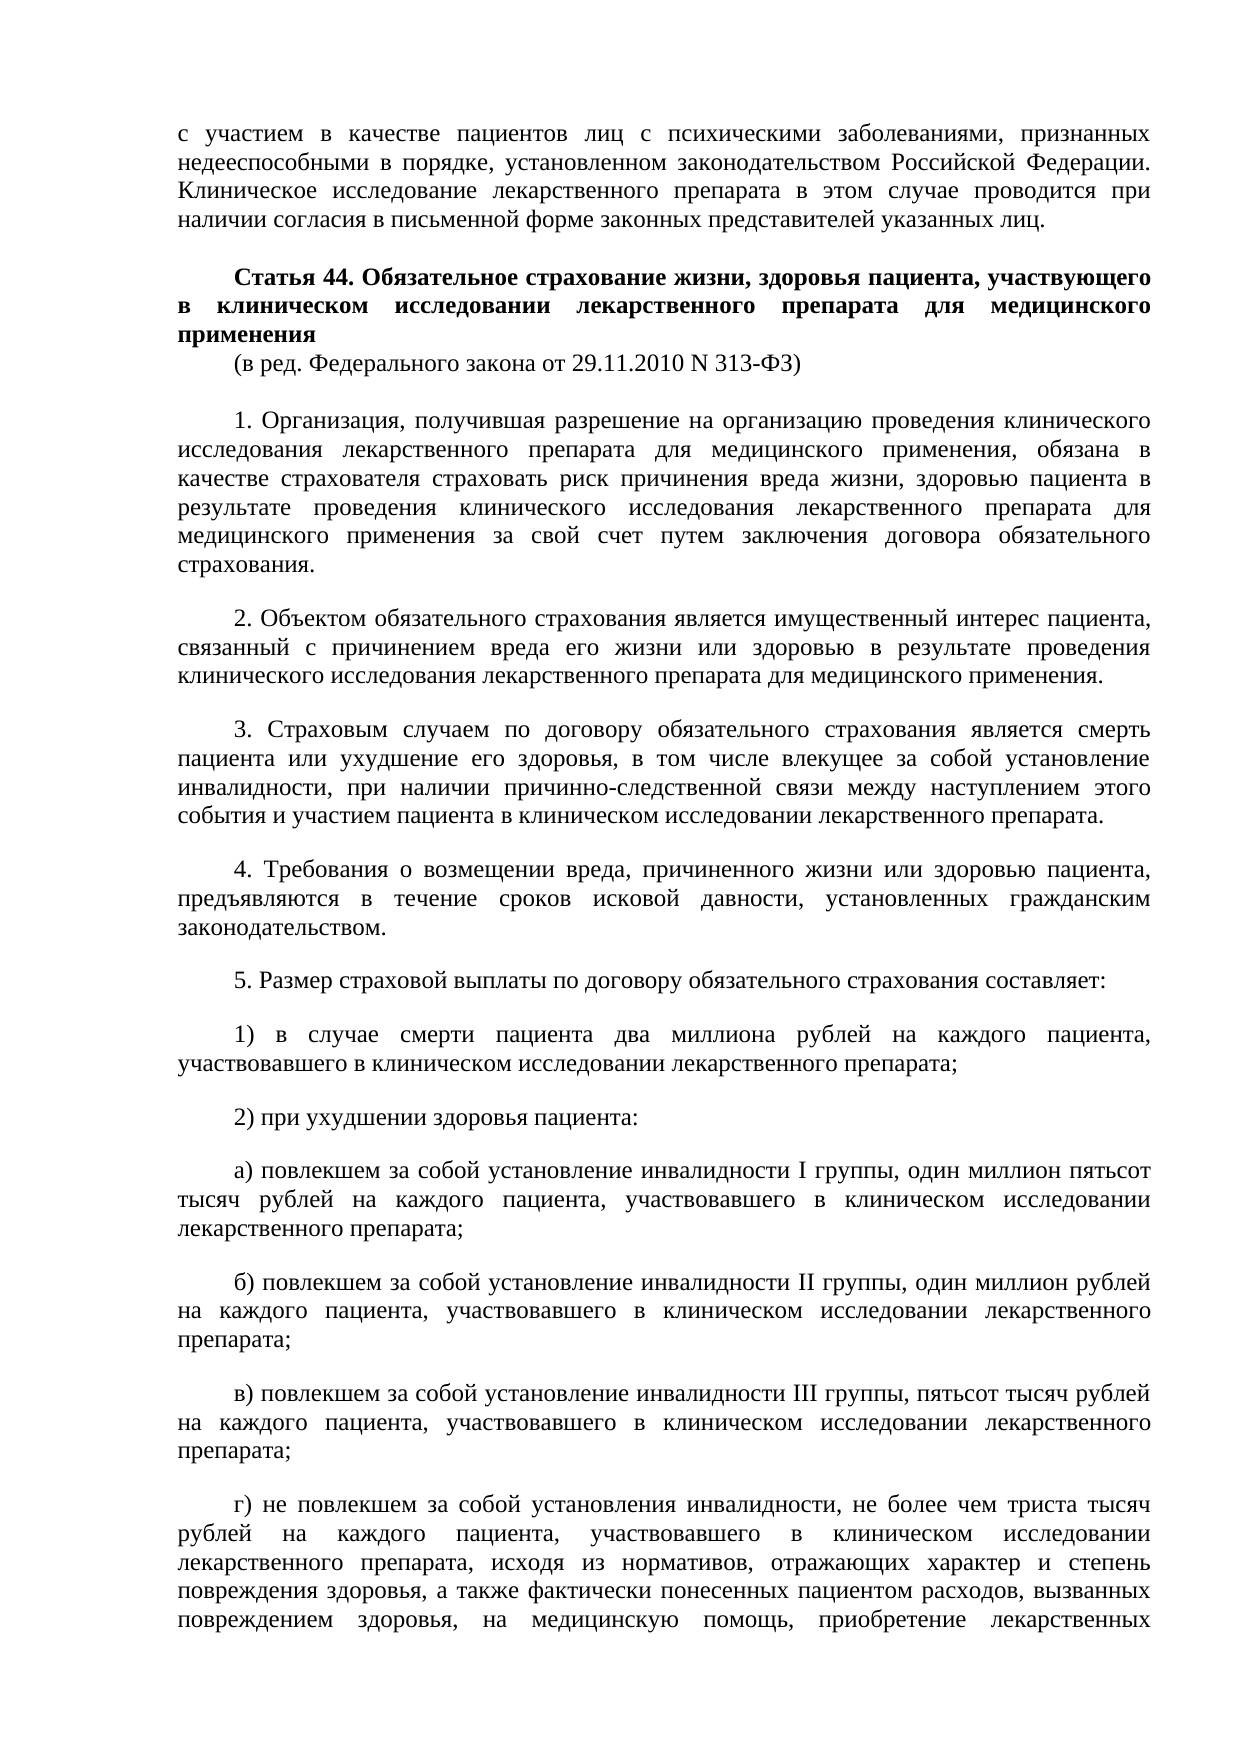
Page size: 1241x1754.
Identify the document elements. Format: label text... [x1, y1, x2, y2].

text 2) при ухудшении здоровья пациента: [177, 1102, 1152, 1131]
text 1. Организация, получившая разрешение на организацию проведения клинического исследования лекарственного препарата для медицинского применения, обязана в качестве страхователя страховать риск причинения вреда жизни, здоровью пациента в результате проведения клинического исследования лекарственного препарата для медицинского применения за свой счет путем заключения договора обязательного страхования. [177, 406, 1152, 578]
text г) не повлекшем за собой установления инвалидности, не более чем триста тысяч рублей на каждого пациента, участвовавшего в клиническом исследовании лекарственного препарата, исходя из нормативов, отражающих характер и степень повреждения здоровья, а также фактически понесенных пациентом расходов, вызванных повреждением здоровья, на медицинскую помощь, приобретение лекарственных [177, 1489, 1152, 1633]
text 3. Страховым случаем по договору обязательного страхования является смерть пациента или ухудшение его здоровья, в том числе влекущее за собой установление инвалидности, при наличии причинно-следственной связи между наступлением этого события и участием пациента в клиническом исследовании лекарственного препарата. [177, 714, 1152, 829]
text (в ред. Федерального закона от 29.11.2010 N 313-ФЗ) [177, 348, 1152, 377]
text 4. Требования о возмещении вреда, причиненного жизни или здоровью пациента, предъявляются в течение сроков исковой давности, установленных гражданским законодательством. [177, 854, 1152, 941]
text 2. Объектом обязательного страхования является имущественный интерес пациента, связанный с причинением вреда его жизни или здоровью в результате проведения клинического исследования лекарственного препарата для медицинского применения. [177, 603, 1152, 689]
text 5. Размер страховой выплаты по договору обязательного страхования составляет: [177, 966, 1152, 994]
title Статья 44. Обязательное страхование жизни, здоровья пациента, участвующего в клиническом исследовании лекарственного препарата для медицинского применения [177, 262, 1152, 348]
text в) повлекшем за собой установление инвалидности III группы, пятьсот тысяч рублей на каждого пациента, участвовавшего в клиническом исследовании лекарственного препарата; [177, 1378, 1152, 1464]
text с участием в качестве пациентов лиц с психическими заболеваниями, признанных недееспособными в порядке, установленном законодательством Российской Федерации. Клиническое исследование лекарственного препарата в этом случае проводится при наличии согласия в письменной форме законных представителей указанных лиц. [177, 118, 1152, 233]
text 1) в случае смерти пациента два миллиона рублей на каждого пациента, участвовавшего в клиническом исследовании лекарственного препарата; [177, 1019, 1152, 1077]
text а) повлекшем за собой установление инвалидности I группы, один миллион пятьсот тысяч рублей на каждого пациента, участвовавшего в клиническом исследовании лекарственного препарата; [177, 1156, 1152, 1242]
text б) повлекшем за собой установление инвалидности II группы, один миллион рублей на каждого пациента, участвовавшего в клиническом исследовании лекарственного препарата; [177, 1267, 1152, 1353]
